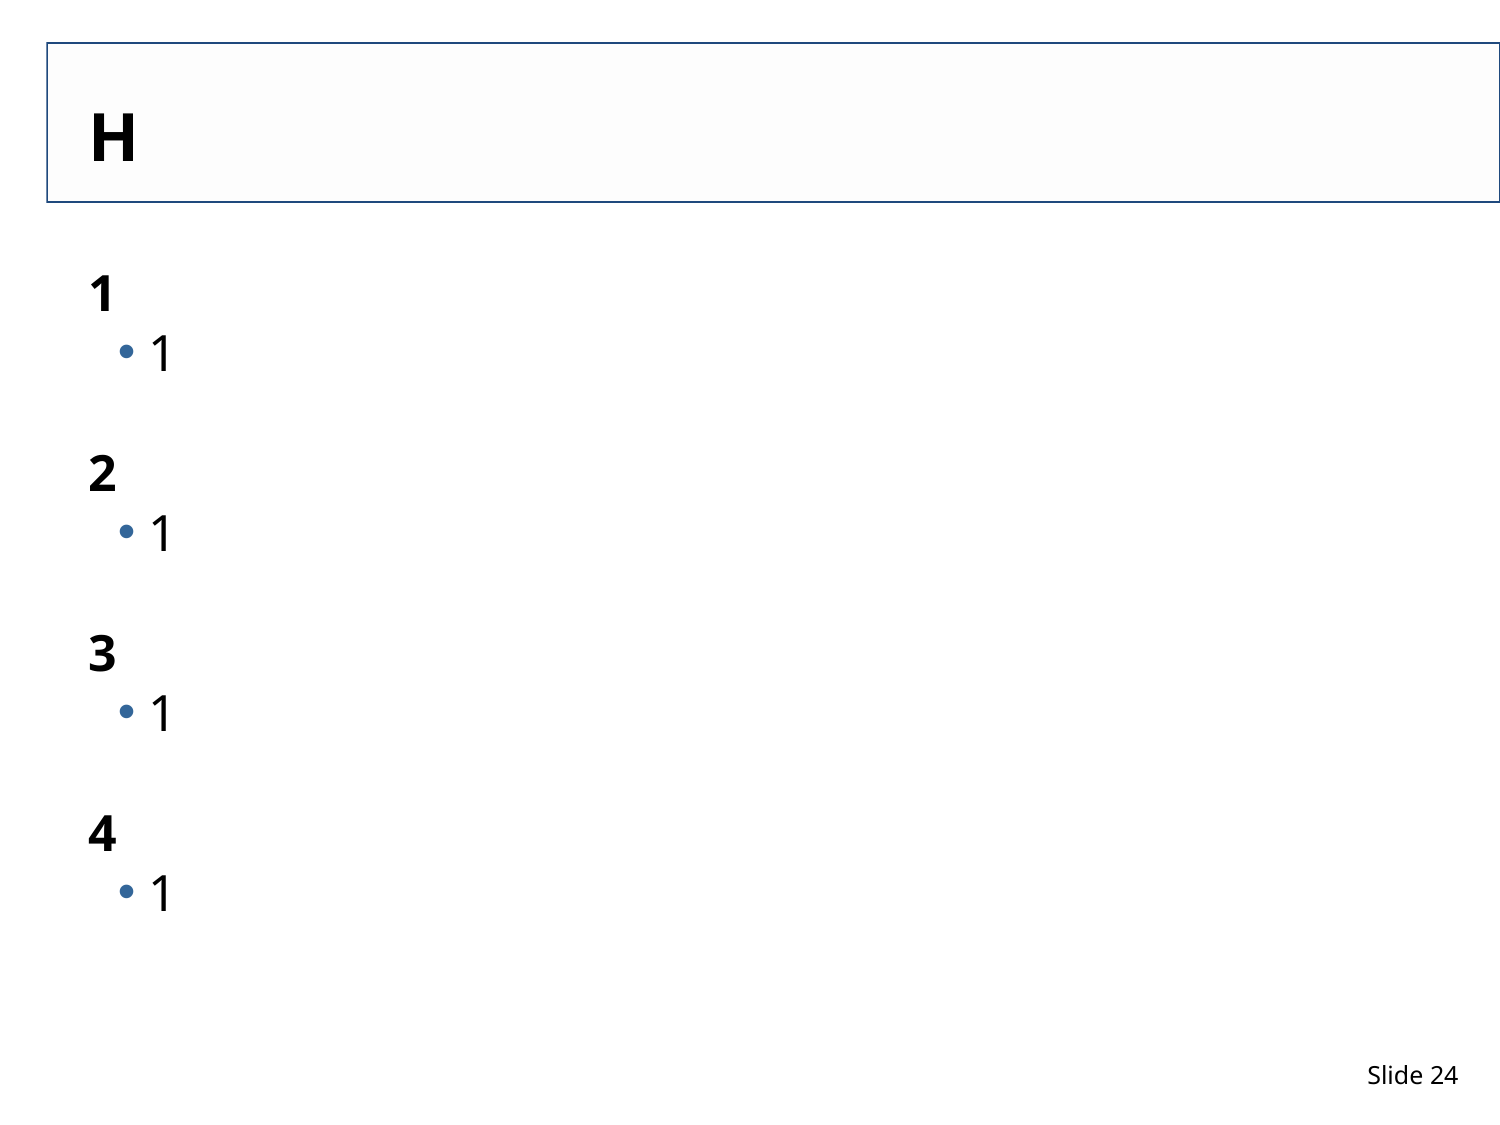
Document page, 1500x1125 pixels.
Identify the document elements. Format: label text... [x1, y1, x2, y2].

text_box 1 1 2 1 3 1 4 1 [88, 260, 1435, 1029]
text_box H [88, 42, 1469, 176]
